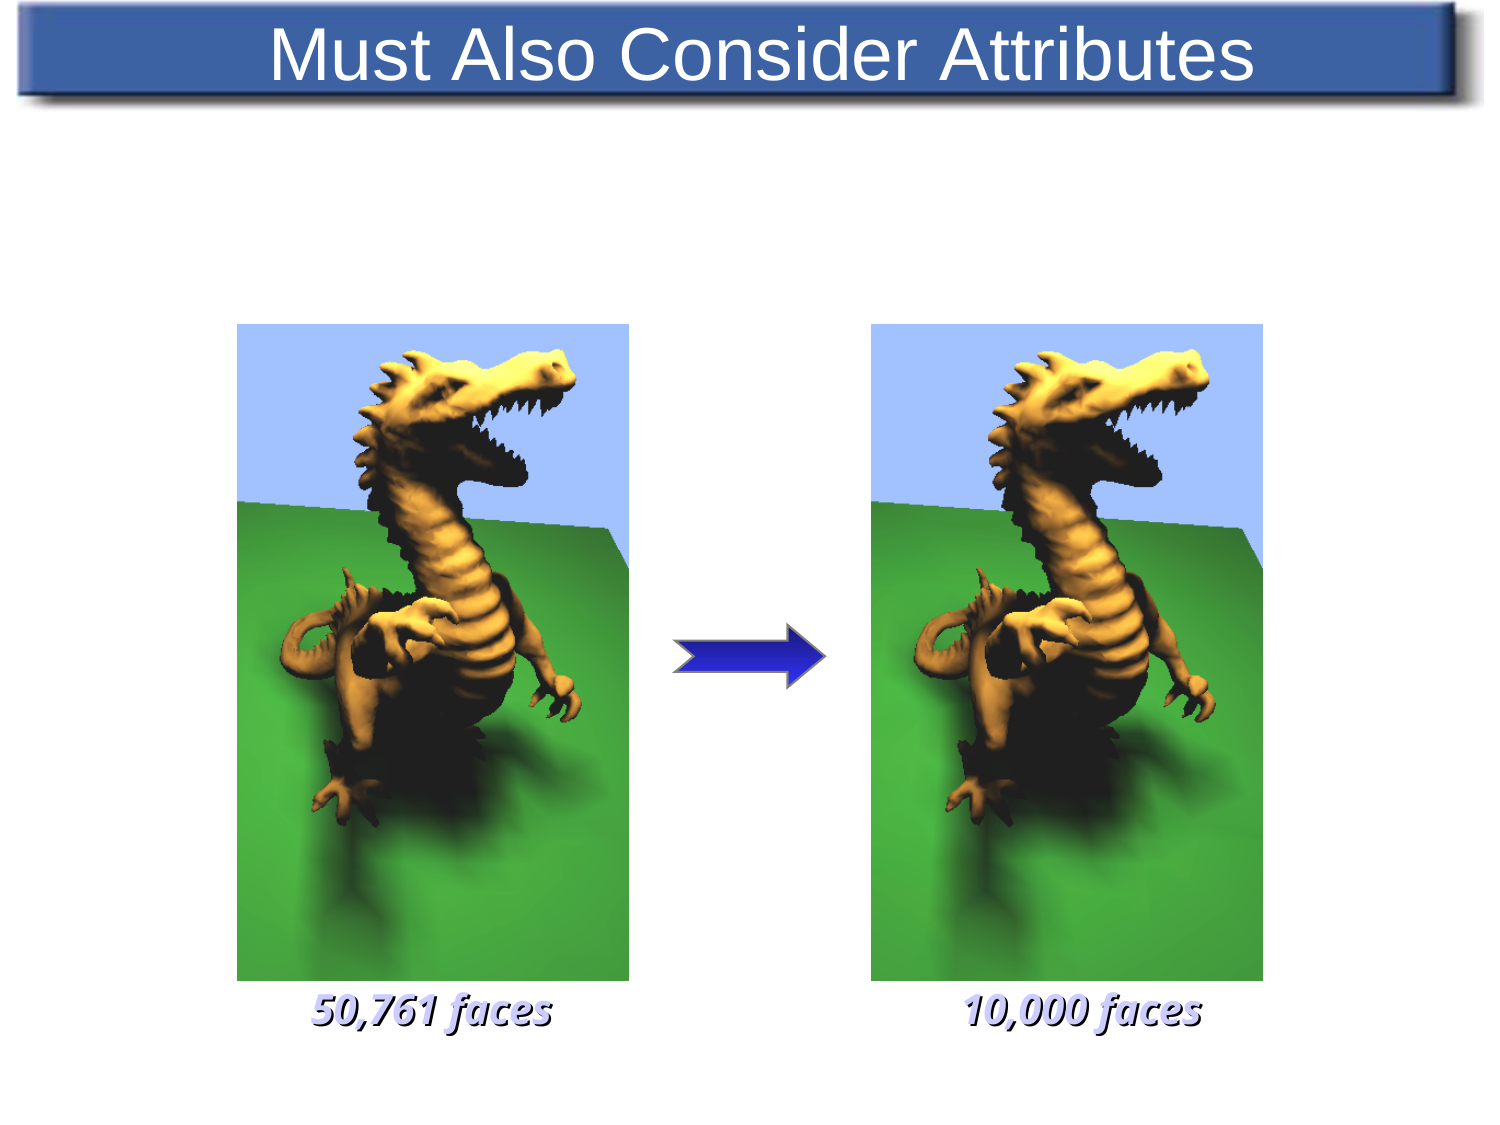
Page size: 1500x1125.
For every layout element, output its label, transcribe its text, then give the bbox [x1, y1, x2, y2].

picture [237, 324, 629, 981]
text_box 10,000 faces [945, 981, 1217, 1041]
picture [16, 0, 1484, 113]
text_box 50,761 faces [296, 981, 567, 1041]
text_box [675, 624, 826, 688]
title Must Also Consider Attributes [24, 0, 1500, 103]
picture [871, 324, 1263, 981]
